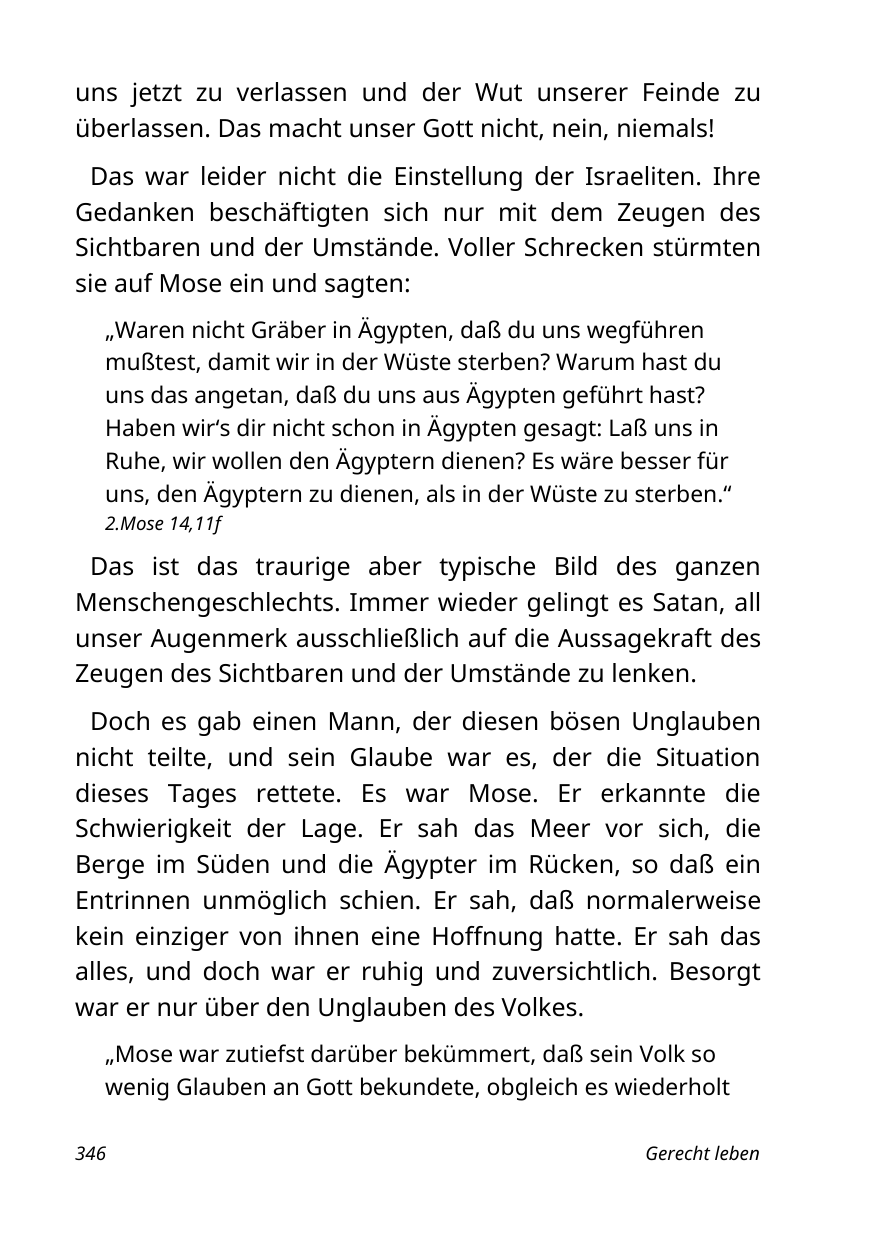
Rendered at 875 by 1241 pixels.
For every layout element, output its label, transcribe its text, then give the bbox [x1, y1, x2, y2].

text uns jetzt zu verlassen und der Wut unserer Feinde zu überlassen. Das macht unser Gott nicht, nein, niemals! [75, 75, 762, 145]
text Das ist das traurige aber typische Bild des ganzen Menschengeschlechts. Immer wieder gelingt es Satan, all unser Augenmerk ausschließlich auf die Aussagekraft des Zeugen des Sichtbaren und der Umstände zu lenken. [75, 549, 762, 690]
text Doch es gab einen Mann, der diesen bösen Unglauben nicht teilte, und sein Glaube war es, der die Situation dieses Tages rettete. Es war Mose. Er erkannte die Schwierigkeit der Lage. Er sah das Meer vor sich, die Berge im Süden und die Ägypter im Rücken, so daß ein Entrinnen unmöglich schien. Er sah, daß normalerweise kein einziger von ihnen eine Hoffnung hatte. Er sah das alles, und doch war er ruhig und zuversichtlich. Besorgt war er nur über den Unglauben des Volkes. [75, 704, 762, 1024]
text Das war leider nicht die Einstellung der Israeliten. Ihre Gedanken beschäftigten sich nur mit dem Zeugen des Sichtbaren und der Umstände. Voller Schrecken stürmten sie auf Mose ein und sagten: [75, 158, 762, 300]
text „Waren nicht Gräber in Ägypten, daß du uns wegführen mußtest, damit wir in der Wüste sterben? Warum hast du uns das angetan, daß du uns aus Ägypten geführt hast? Haben wir‘s dir nicht schon in Ägypten gesagt: Laß uns in Ruhe, wir wollen den Ägyptern dienen? Es wäre besser für uns, den Ägyptern zu dienen, als in der Wüste zu sterben.“ 2.Mose 14,11f [105, 313, 732, 536]
text „Mose war zutiefst darüber bekümmert, daß sein Volk so wenig Glauben an Gott bekundete, obgleich es wiederholt [105, 1038, 732, 1102]
